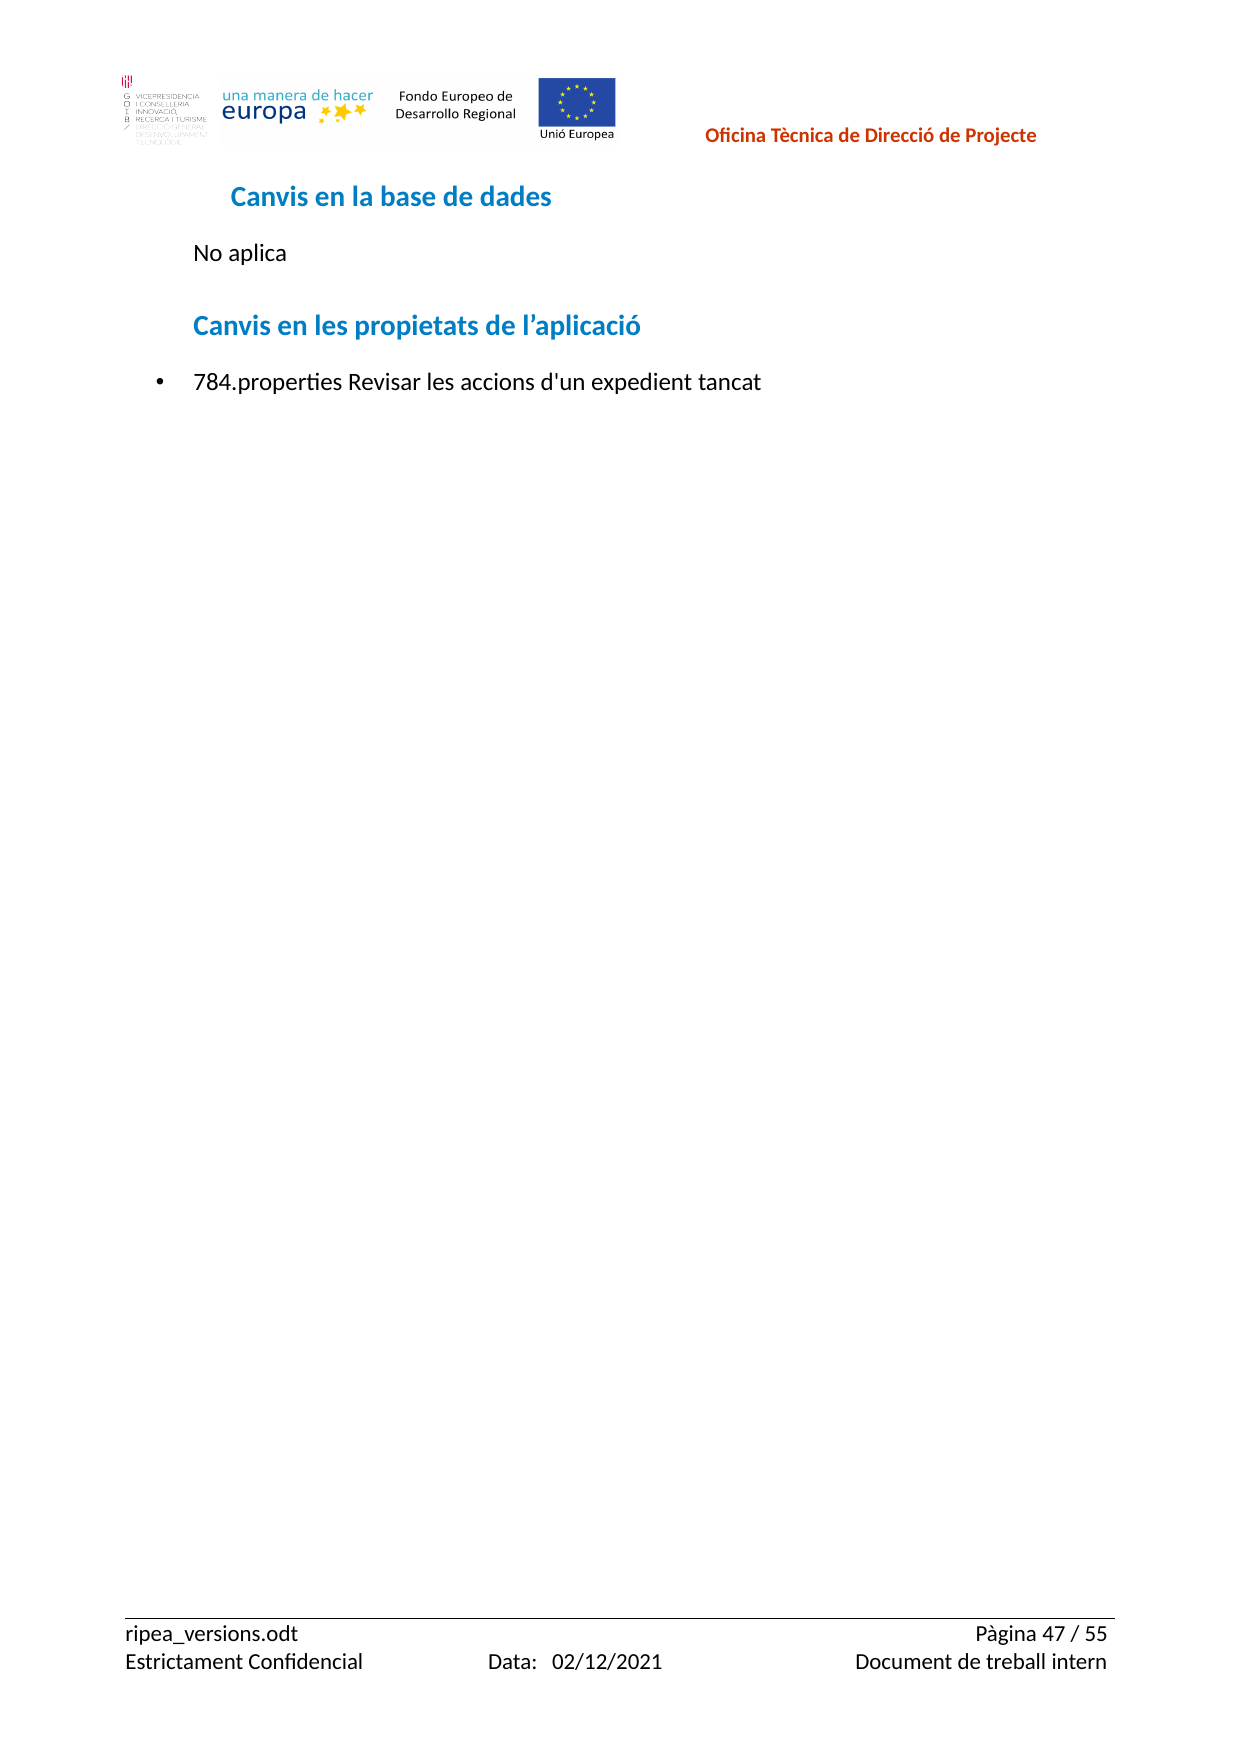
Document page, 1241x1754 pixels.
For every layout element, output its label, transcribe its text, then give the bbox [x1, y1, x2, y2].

list 784.properties Revisar les accions d'un expedient tancat [156, 366, 1122, 397]
list No aplica [156, 237, 1122, 267]
subtitle Canvis en les propietats de l’aplicació [156, 307, 1122, 343]
picture [219, 73, 621, 147]
subtitle Canvis en la base de dades [193, 178, 1122, 213]
picture [118, 73, 213, 147]
